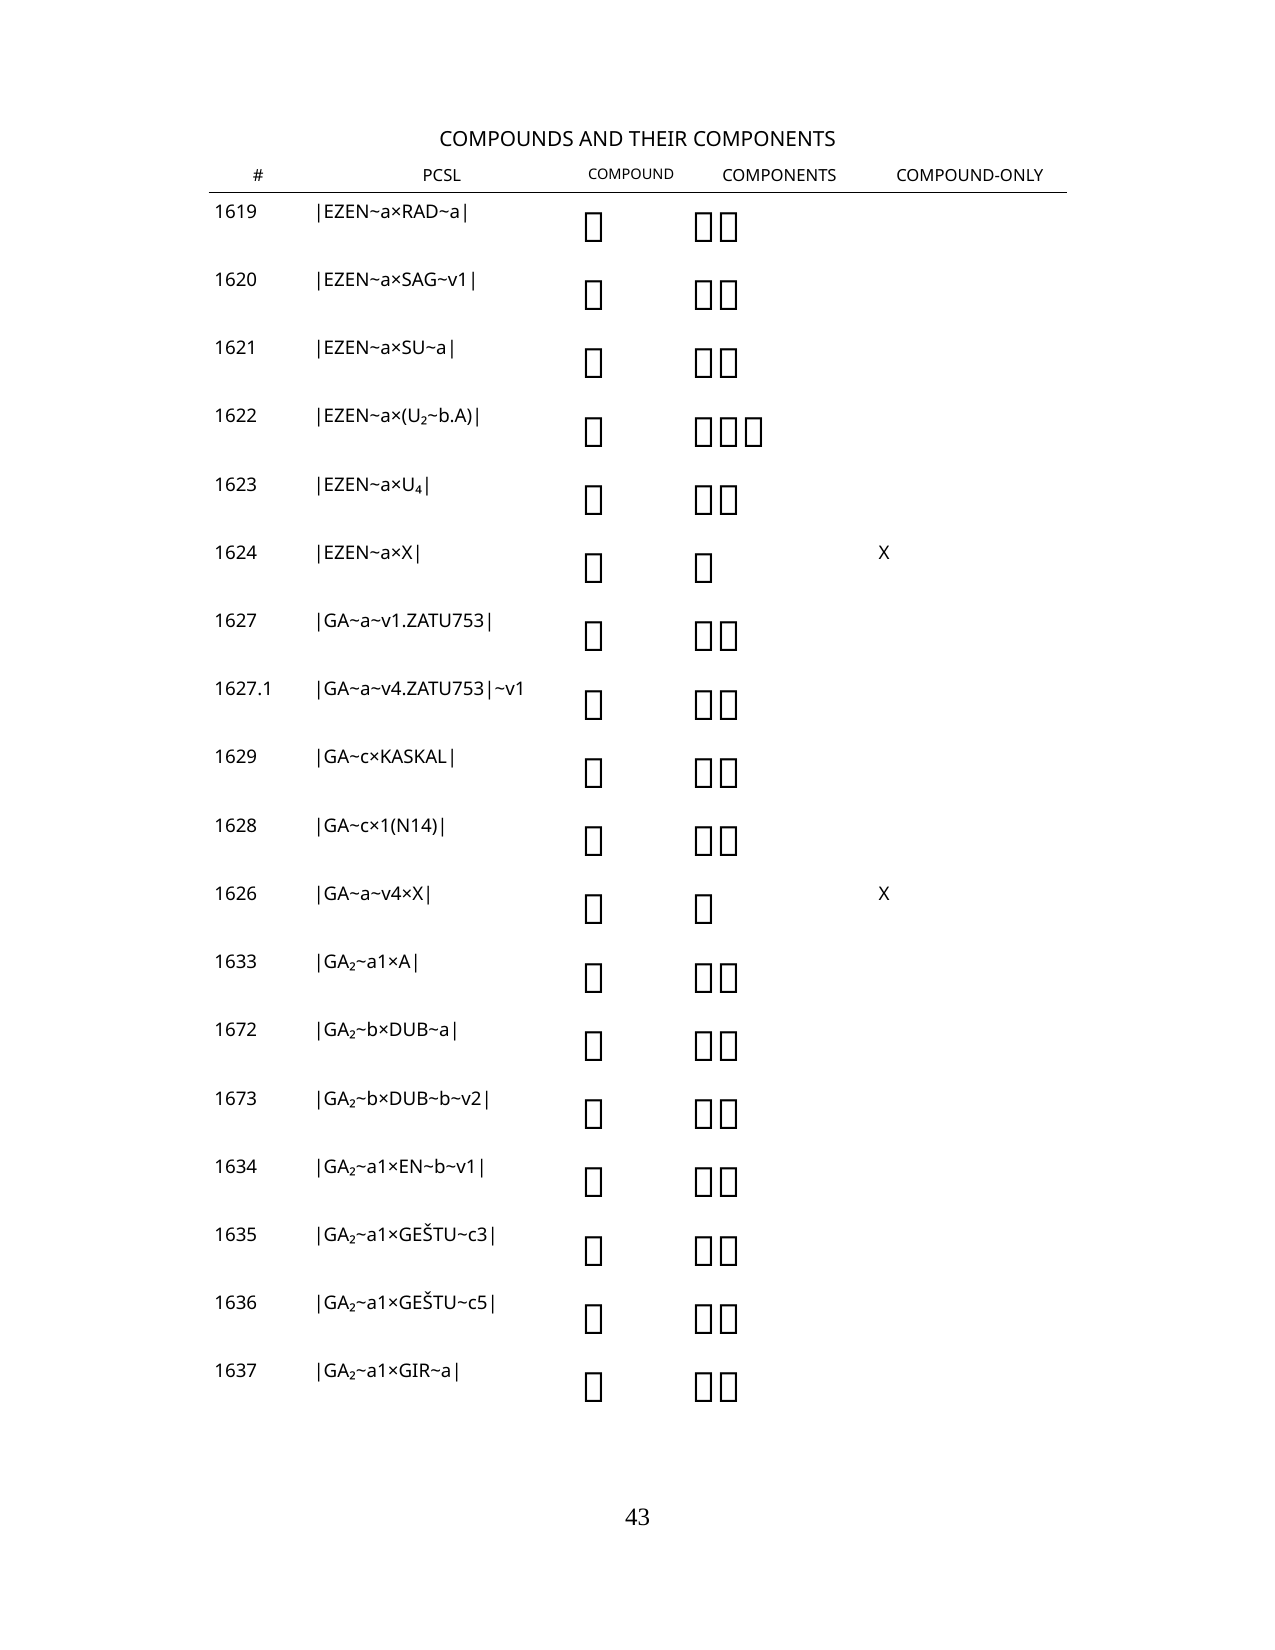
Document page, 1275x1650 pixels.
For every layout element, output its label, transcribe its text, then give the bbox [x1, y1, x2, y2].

table_cell |GA~a~v4×X| [308, 875, 576, 943]
table_cell [873, 1352, 1067, 1420]
table_cell |EZEN~a×U₄| [308, 465, 576, 533]
table_cell 𒳝 [576, 465, 686, 533]
table_cell 𒟛𒢜 [686, 738, 872, 806]
table_cell X [873, 533, 1067, 602]
table_cell 1636 [209, 1284, 308, 1352]
table_cell 𒳤 [576, 806, 686, 874]
table_cell |GA₂~b×DUB~a| [308, 1011, 576, 1079]
table_cell 𒟜𒛧 [686, 943, 872, 1011]
table_cell 1628 [209, 806, 308, 874]
table_cell |GA₂~a1×A| [308, 943, 576, 1011]
table_cell 𒟠𒞍 [686, 1011, 872, 1079]
table_cell 𒟙𒮲 [686, 670, 872, 738]
table_cell [873, 1079, 1067, 1147]
table_cell [873, 465, 1067, 533]
table_cell 𒳪 [576, 1148, 686, 1216]
table_cell |GA₂~b×DUB~b~v2| [308, 1079, 576, 1147]
table_cell PCSL [308, 158, 576, 192]
table_cell 𒴐 [576, 1011, 686, 1079]
table_cell 𒳞 [576, 533, 686, 602]
table_cell |GA₂~a1×GIR~a| [308, 1352, 576, 1420]
table_cell 𒟌𒪏 [686, 465, 872, 533]
table_cell 𒳬 [576, 1284, 686, 1352]
table_cell |GA~c×KASKAL| [308, 738, 576, 806]
table_cell [873, 1011, 1067, 1079]
table_cell [873, 397, 1067, 465]
table_cell 1627.1 [209, 670, 308, 738]
table_cell COMPONENTS [686, 158, 872, 192]
table_cell 𒳙 [576, 193, 686, 260]
table_cell COMPOUND [576, 158, 686, 192]
table_cell 1634 [209, 1148, 308, 1216]
table_cell [873, 329, 1067, 397]
table_cell [873, 670, 1067, 738]
table_cell 𒟌𒦮 [686, 260, 872, 329]
table_cell |GA₂~a1×GEŠTU~c5| [308, 1284, 576, 1352]
table_cell 1629 [209, 738, 308, 806]
table_cell |GA~c×1(N14)| [308, 806, 576, 874]
table_cell 𒟜𒠇 [686, 1284, 872, 1352]
table_cell 1623 [209, 465, 308, 533]
table_cell 𒳡 [576, 875, 686, 943]
table_cell 𒟙 [686, 875, 872, 943]
table_cell X [873, 875, 1067, 943]
table_cell |EZEN~a×SAG~v1| [308, 260, 576, 329]
table_cell |GA₂~a1×GEŠTU~c3| [308, 1216, 576, 1284]
table_cell [873, 806, 1067, 874]
table_cell 1619 [209, 193, 308, 260]
table_cell 𒟖𒮲 [686, 602, 872, 670]
table_cell 𒟠𒞐 [686, 1079, 872, 1147]
table_cell [873, 738, 1067, 806]
table_cell |GA~a~v1.ZATU753| [308, 602, 576, 670]
table_cell 𒳩 [576, 943, 686, 1011]
table_cell 𒟌𒪋𒛧 [686, 397, 872, 465]
table_cell 𒳭 [576, 1352, 686, 1420]
table_cell 1620 [209, 260, 308, 329]
table_cell [873, 1148, 1067, 1216]
table_cell 1672 [209, 1011, 308, 1079]
table_cell 𒟛𒖑 [686, 806, 872, 874]
table_cell COMPOUND-ONLY [873, 158, 1067, 192]
table_cell 1637 [209, 1352, 308, 1420]
table_cell [873, 1216, 1067, 1284]
table_cell |GA~a~v4.ZATU753|~v1 [308, 670, 576, 738]
table_cell 𒳛 [576, 329, 686, 397]
table_cell 1624 [209, 533, 308, 602]
table_cell 𒳫 [576, 1216, 686, 1284]
table_cell 𒳚 [576, 260, 686, 329]
table_cell 𒳥 [576, 738, 686, 806]
table_cell 𒟌 [686, 533, 872, 602]
table_cell 1627 [209, 602, 308, 670]
table_cell 1626 [209, 875, 308, 943]
table_cell 𒟌𒦟 [686, 193, 872, 260]
table_cell 𒳢 [576, 602, 686, 670]
table_cell |EZEN~a×X| [308, 533, 576, 602]
table_cell 1635 [209, 1216, 308, 1284]
table_cell [873, 193, 1067, 260]
table_header COMPOUNDS AND THEIR COMPONENTS [209, 118, 1067, 158]
table_cell |EZEN~a×RAD~a| [308, 193, 576, 260]
table_cell 1622 [209, 397, 308, 465]
table_cell 1621 [209, 329, 308, 397]
table_cell 𒟜𒞶 [686, 1148, 872, 1216]
table_cell 1633 [209, 943, 308, 1011]
table_cell [873, 602, 1067, 670]
table_cell [873, 1284, 1067, 1352]
table_cell # [209, 158, 308, 192]
table_cell 𒟌𒨼 [686, 329, 872, 397]
table_cell 𒳜 [576, 397, 686, 465]
table_cell |EZEN~a×(U₂~b.A)| [308, 397, 576, 465]
table_cell [873, 943, 1067, 1011]
table_cell 𒴑 [576, 1079, 686, 1147]
table_cell |GA₂~a1×EN~b~v1| [308, 1148, 576, 1216]
table_cell 𒟜𒠅 [686, 1216, 872, 1284]
table_cell |EZEN~a×SU~a| [308, 329, 576, 397]
table_cell 1673 [209, 1079, 308, 1147]
table_cell [873, 260, 1067, 329]
table_cell 𒟜𒠔 [686, 1352, 872, 1420]
table_cell 𒳣 [576, 670, 686, 738]
